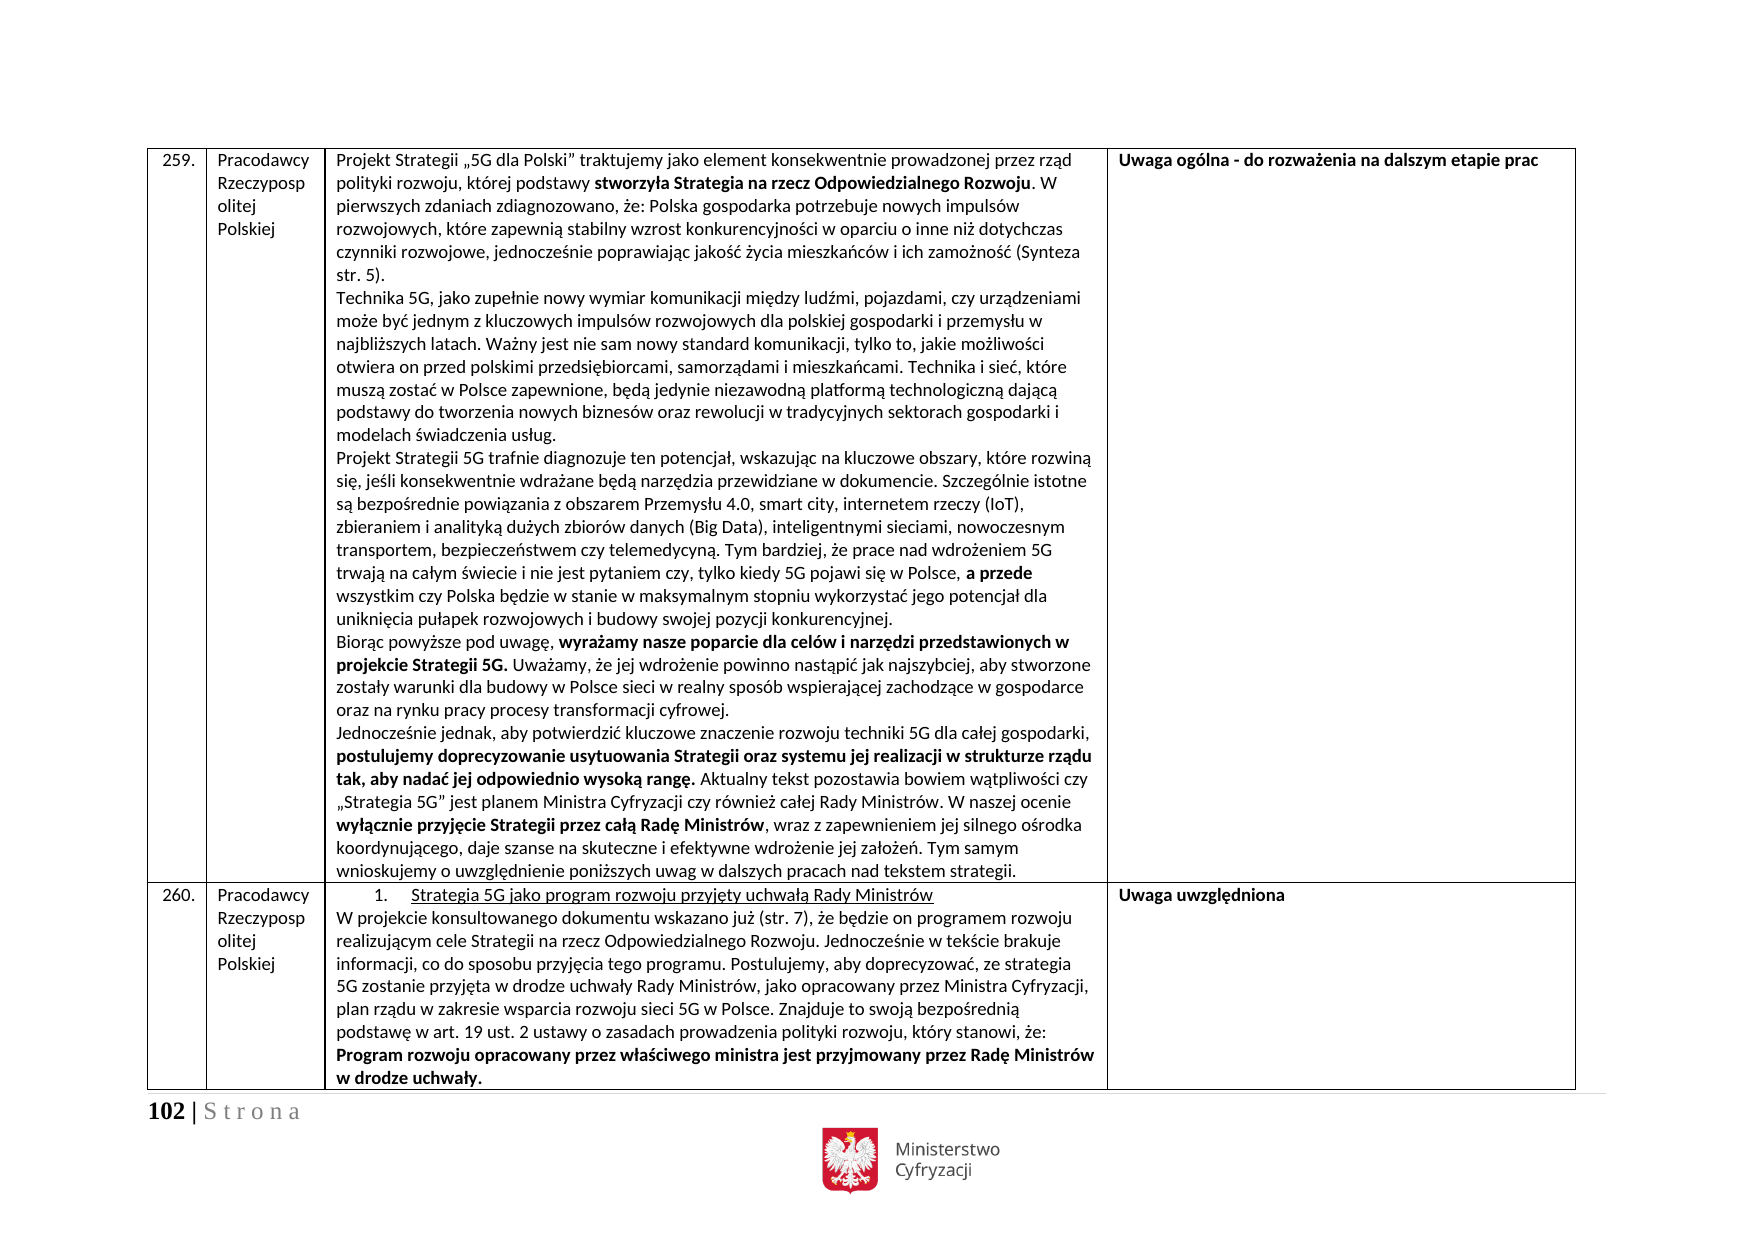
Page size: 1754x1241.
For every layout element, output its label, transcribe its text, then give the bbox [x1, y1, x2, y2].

table_cell Strategia 5G jako program rozwoju przyjęty uchwałą Rady Ministrów W projekcie konsultowanego dokumentu wskazano już (str. 7), że będzie on programem rozwoju realizującym cele Strategii na rzecz Odpowiedzialnego Rozwoju. Jednocześnie w tekście brakuje informacji, co do sposobu przyjęcia tego programu. Postulujemy, aby doprecyzować, ze strategia 5G zostanie przyjęta w drodze uchwały Rady Ministrów, jako opracowany przez Ministra Cyfryzacji, plan rządu w zakresie wsparcia rozwoju sieci 5G w Polsce. Znajduje to swoją bezpośrednią podstawę w art. 19 ust. 2 ustawy o zasadach prowadzenia polityki rozwoju, który stanowi, że: Program rozwoju opracowany przez właściwego ministra jest przyjmowany przez Radę Ministrów w drodze uchwały. [326, 883, 1107, 1089]
table_cell Uwaga ogólna - do rozważenia na dalszym etapie prac [1108, 149, 1575, 882]
table_cell [148, 883, 206, 1089]
table_cell Pracodawcy Rzeczypospolitej Polskiej [207, 149, 324, 882]
table_cell Projekt Strategii „5G dla Polski” traktujemy jako element konsekwentnie prowadzonej przez rząd polityki rozwoju, której podstawy stworzyła Strategia na rzecz Odpowiedzialnego Rozwoju. W pierwszych zdaniach zdiagnozowano, że: Polska gospodarka potrzebuje nowych impulsów rozwojowych, które zapewnią stabilny wzrost konkurencyjności w oparciu o inne niż dotychczas czynniki rozwojowe, jednocześnie poprawiając jakość życia mieszkańców i ich zamożność (Synteza str. 5). Technika 5G, jako zupełnie nowy wymiar komunikacji między ludźmi, pojazdami, czy urządzeniami może być jednym z kluczowych impulsów rozwojowych dla polskiej gospodarki i przemysłu w najbliższych latach. Ważny jest nie sam nowy standard komunikacji, tylko to, jakie możliwości otwiera on przed polskimi przedsiębiorcami, samorządami i mieszkańcami. Technika i sieć, które muszą zostać w Polsce zapewnione, będą jedynie niezawodną platformą technologiczną dającą podstawy do tworzenia nowych biznesów oraz rewolucji w tradycyjnych sektorach gospodarki i modelach świadczenia usług. Projekt Strategii 5G trafnie diagnozuje ten potencjał, wskazując na kluczowe obszary, które rozwiną się, jeśli konsekwentnie wdrażane będą narzędzia przewidziane w dokumencie. Szczególnie istotne są bezpośrednie powiązania z obszarem Przemysłu 4.0, smart city, internetem rzeczy (IoT), zbieraniem i analityką dużych zbiorów danych (Big Data), inteligentnymi sieciami, nowoczesnym transportem, bezpieczeństwem czy telemedycyną. Tym bardziej, że prace nad wdrożeniem 5G trwają na całym świecie i nie jest pytaniem czy, tylko kiedy 5G pojawi się w Polsce, a przede wszystkim czy Polska będzie w stanie w maksymalnym stopniu wykorzystać jego potencjał dla uniknięcia pułapek rozwojowych i budowy swojej pozycji konkurencyjnej. Biorąc powyższe pod uwagę, wyrażamy nasze poparcie dla celów i narzędzi przedstawionych w projekcie Strategii 5G. Uważamy, że jej wdrożenie powinno nastąpić jak najszybciej, aby stworzone zostały warunki dla budowy w Polsce sieci w realny sposób wspierającej zachodzące w gospodarce oraz na rynku pracy procesy transformacji cyfrowej. Jednocześnie jednak, aby potwierdzić kluczowe znaczenie rozwoju techniki 5G dla całej gospodarki, postulujemy doprecyzowanie usytuowania Strategii oraz systemu jej realizacji w strukturze rządu tak, aby nadać jej odpowiednio wysoką rangę. Aktualny tekst pozostawia bowiem wątpliwości czy „Strategia 5G” jest planem Ministra Cyfryzacji czy również całej Rady Ministrów. W naszej ocenie wyłącznie przyjęcie Strategii przez całą Radę Ministrów, wraz z zapewnieniem jej silnego ośrodka koordynującego, daje szanse na skuteczne i efektywne wdrożenie jej założeń. Tym samym wnioskujemy o uwzględnienie poniższych uwag w dalszych pracach nad tekstem strategii. [326, 149, 1107, 882]
table_cell [148, 149, 206, 882]
table_cell Uwaga uwzględniona [1108, 883, 1575, 1089]
table_cell Pracodawcy Rzeczypospolitej Polskiej [207, 883, 324, 1089]
